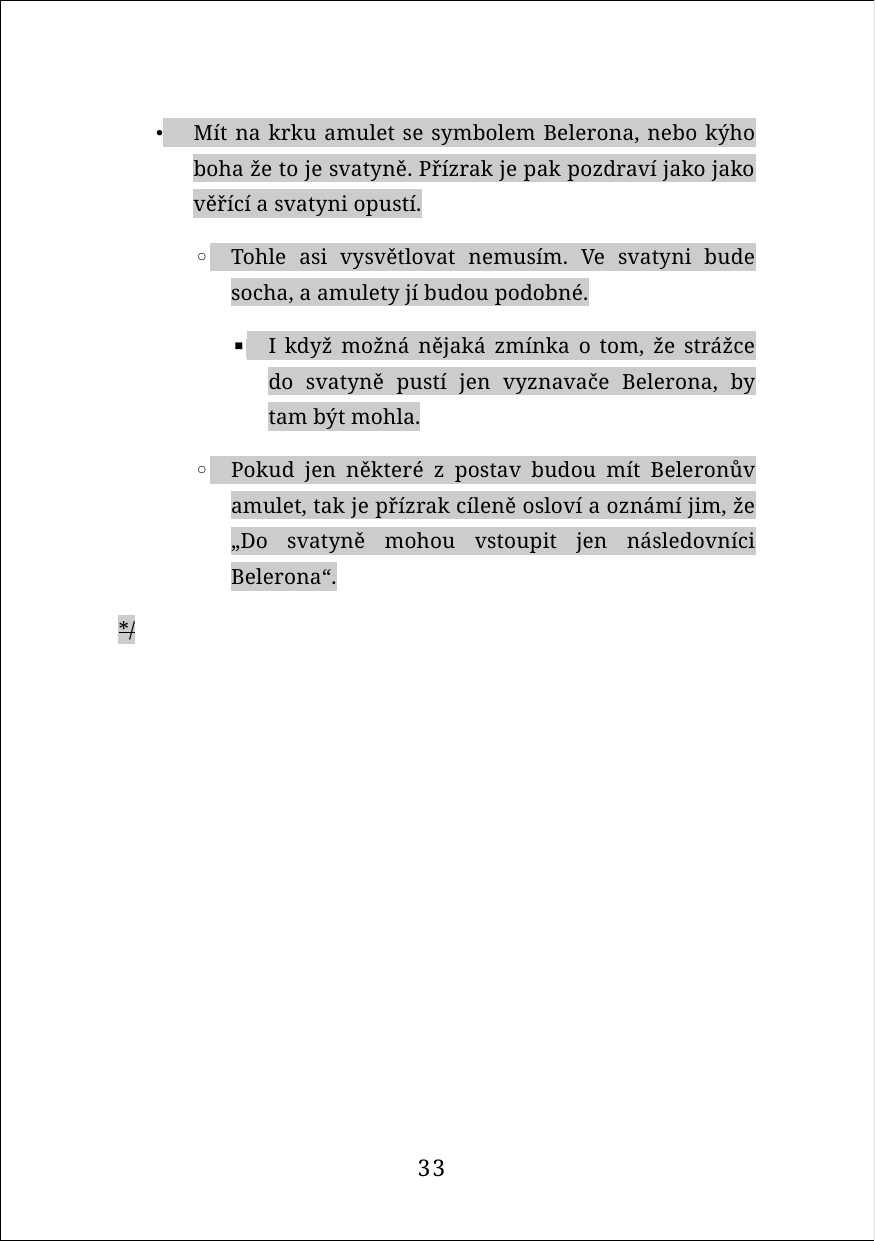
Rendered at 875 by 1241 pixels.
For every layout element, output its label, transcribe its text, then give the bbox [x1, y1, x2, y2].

text */ [118, 615, 756, 644]
list Tohle asi vysvětlovat nemusím. Ve svatyni bude socha, a amulety jí budou podobné. [193, 242, 756, 306]
list Pokud jen některé z postav budou mít Beleronův amulet, tak je přízrak cíleně osloví a oznámí jim, že „Do svatyně mohou vstoupit jen následovníci Belerona“. [193, 456, 756, 591]
list I když možná nějaká zmínka o tom, že strážce do svatyně pustí jen vyznavače Belerona, by tam být mohla. [231, 331, 756, 431]
list Mít na krku amulet se symbolem Belerona, nebo kýho boha že to je svatyně. Přízrak je pak pozdraví jako jako věřící a svatyni opustí. [156, 118, 756, 218]
